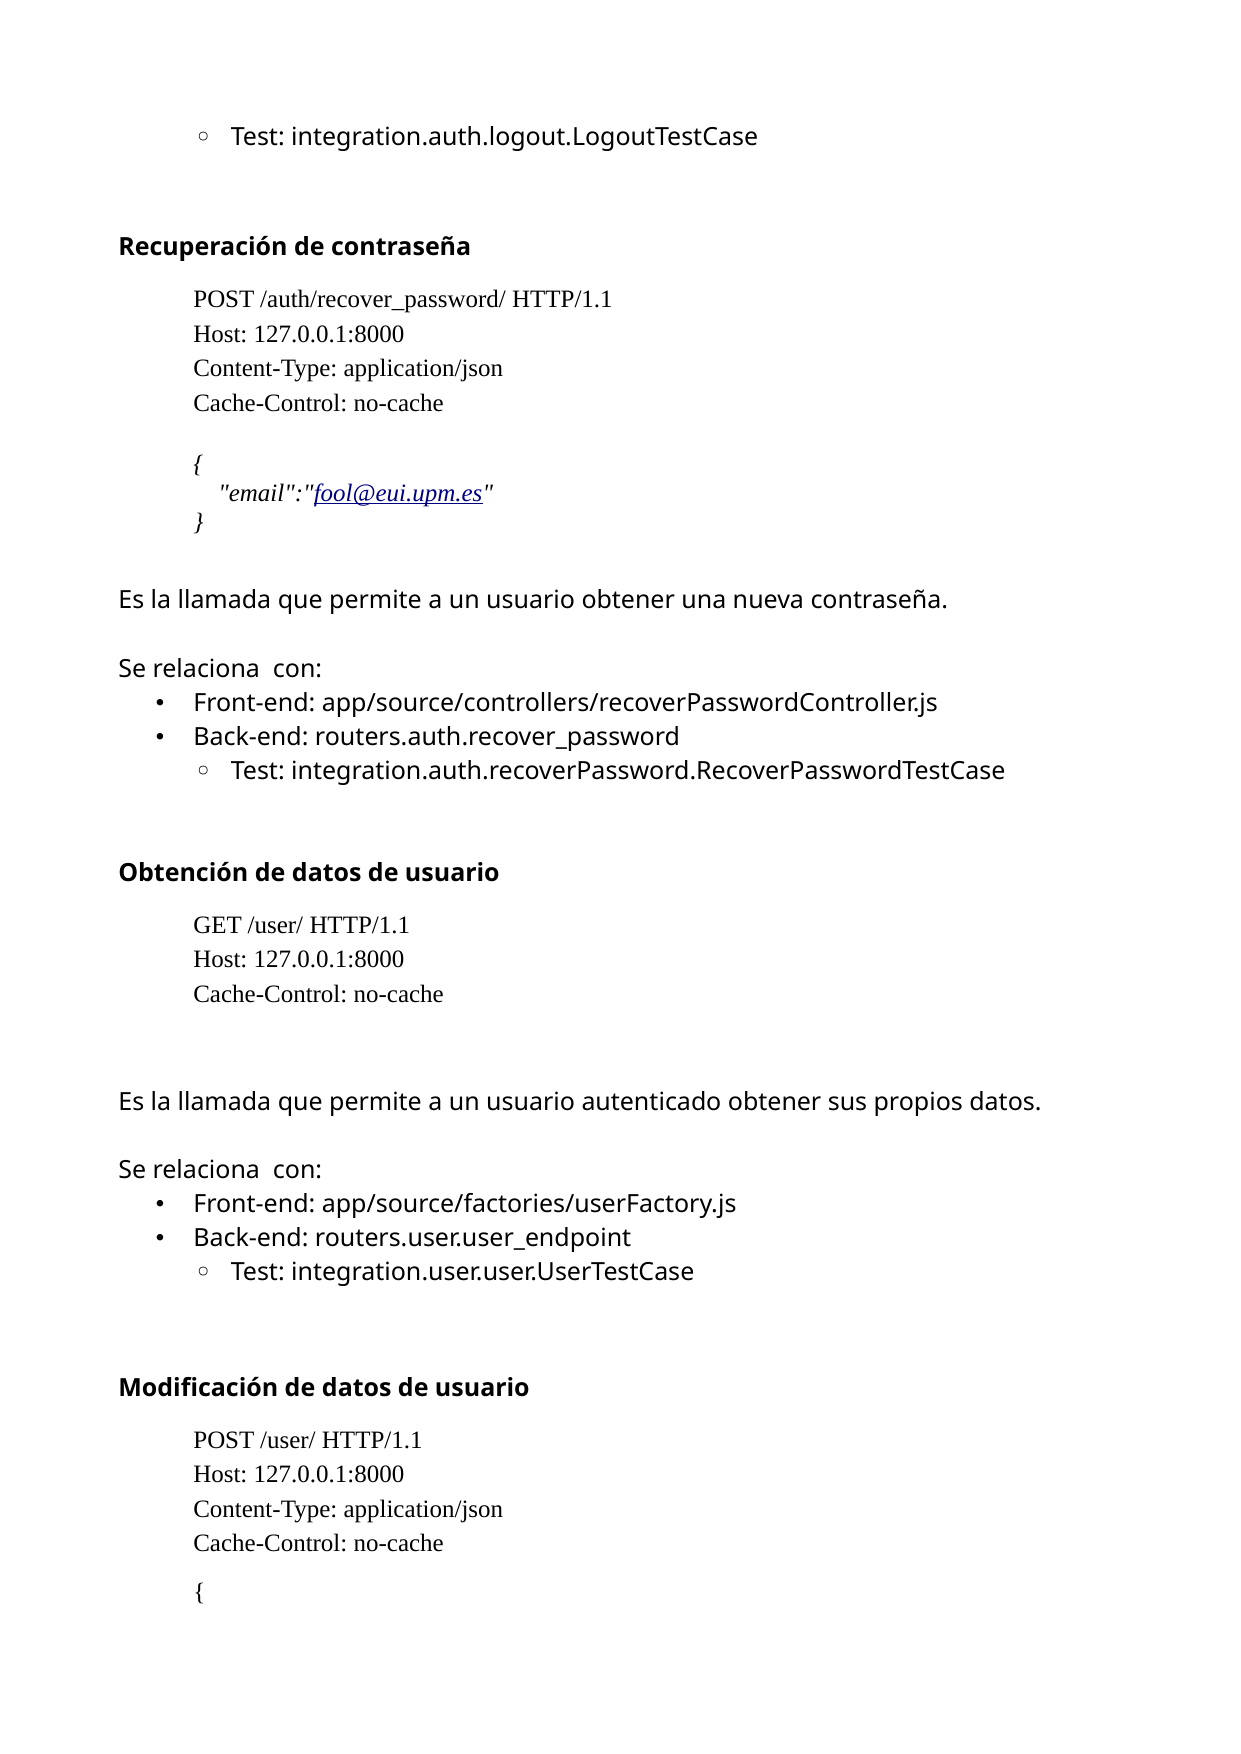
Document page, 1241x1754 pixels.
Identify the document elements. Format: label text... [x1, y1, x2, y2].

list Back-end: routers.auth.recover_password [156, 718, 1122, 752]
list Test: integration.auth.logout.LogoutTestCase [193, 118, 1122, 152]
list Front-end: app/source/factories/userFactory.js [156, 1186, 1122, 1220]
text Se relaciona con: [118, 1152, 1122, 1186]
text Se relaciona con: [118, 650, 1122, 684]
text Es la llamada que permite a un usuario obtener una nueva contraseña. [118, 582, 1122, 616]
list Front-end: app/source/controllers/recoverPasswordController.js [156, 684, 1122, 718]
text GET /user/ HTTP/1.1 Host: 127.0.0.1:8000 Cache-Control: no-cache [193, 910, 1122, 1008]
text { [193, 1577, 1122, 1606]
text Recuperación de contraseña [118, 229, 1122, 263]
list Back-end: routers.user.user_endpoint [156, 1220, 1122, 1254]
text { "email":"fool@eui.upm.es" } [193, 449, 1019, 536]
list Test: integration.user.user.UserTestCase [193, 1254, 1122, 1288]
text Obtención de datos de usuario [118, 855, 1122, 889]
text Modificación de datos de usuario [118, 1288, 1122, 1404]
text POST /user/ HTTP/1.1 Host: 127.0.0.1:8000 Content-Type: application/json Cache-Control: no-cache [193, 1425, 1122, 1557]
text Es la llamada que permite a un usuario autenticado obtener sus propios datos. [118, 1083, 1122, 1118]
list Test: integration.auth.recoverPassword.RecoverPasswordTestCase [193, 752, 1122, 787]
text POST /auth/recover_password/ HTTP/1.1 Host: 127.0.0.1:8000 Content-Type: application/json Cache-Control: no-cache [193, 284, 1122, 417]
